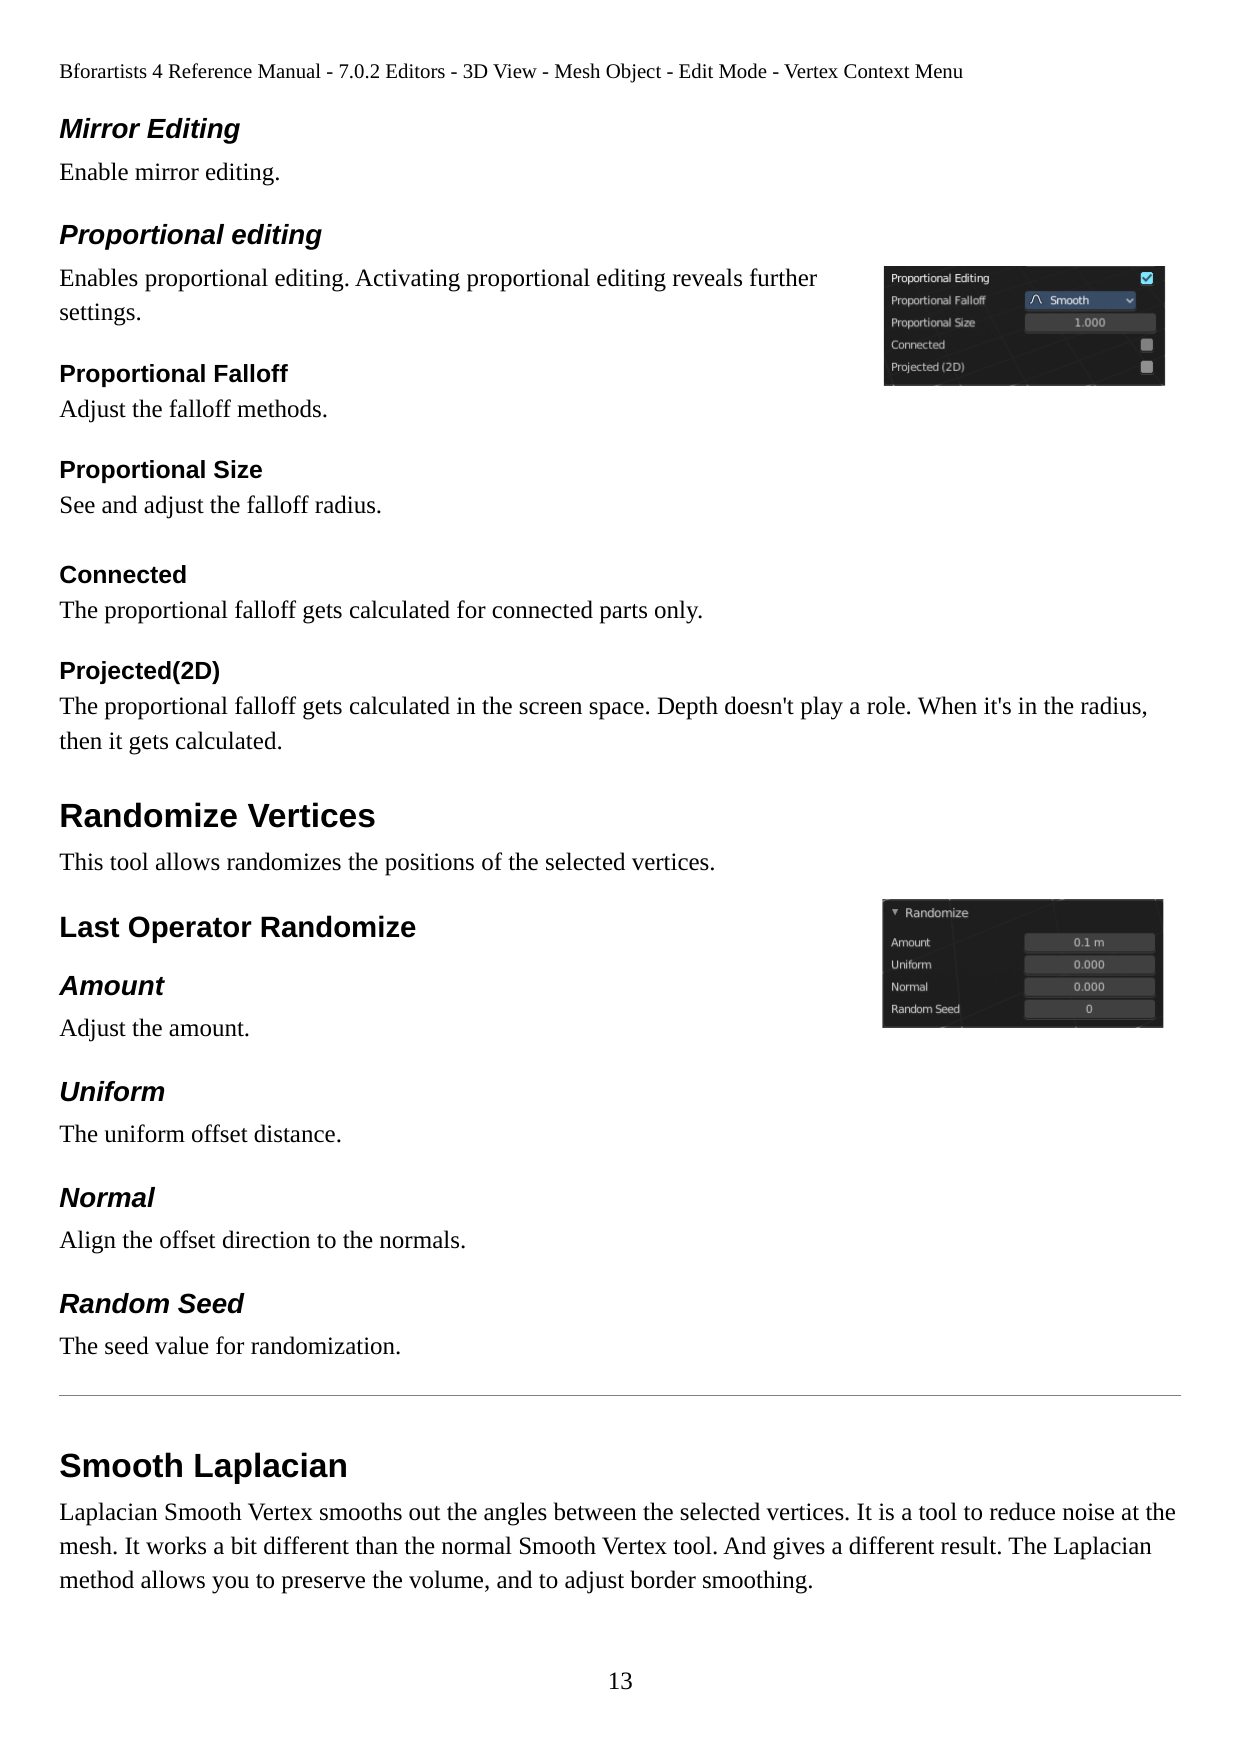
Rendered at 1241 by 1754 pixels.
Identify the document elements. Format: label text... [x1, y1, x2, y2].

subtitle Proportional Falloff [59, 359, 1181, 387]
text Laplacian Smooth Vertex smooths out the angles between the selected vertices. It is a tool to reduce noise at the mesh. It works a bit different than the normal Smooth Vertex tool. And gives a different result. The Laplacian method allows you to preserve the volume, and to adjust border smoothing. [59, 1497, 1181, 1594]
text The proportional falloff gets calculated in the screen space. Depth doesn't play a role. When it's in the radius, then it gets calculated. [59, 691, 1181, 754]
subtitle [1164, 910, 1181, 944]
text Enables proportional editing. Activating proportional editing reveals further settings. [59, 263, 1181, 326]
subtitle Proportional Size [59, 455, 1181, 484]
text The proportional falloff gets calculated for connected parts only. [59, 595, 1181, 624]
subtitle Random Seed [59, 1287, 1181, 1319]
text The seed value for randomization. [59, 1331, 1181, 1360]
text The uniform offset distance. [59, 1119, 1181, 1148]
text See and adjust the falloff radius. [59, 490, 1181, 519]
text Enable mirror editing. [59, 157, 1181, 186]
picture [882, 899, 1164, 1028]
text This tool allows randomizes the positions of the selected vertices. [59, 847, 1181, 876]
subtitle Amount [59, 969, 882, 1001]
subtitle Proportional editing [59, 218, 1181, 250]
subtitle Uniform [59, 1075, 1181, 1107]
subtitle Randomize Vertices [59, 796, 1181, 834]
picture [883, 266, 1166, 386]
subtitle [1164, 969, 1181, 1001]
subtitle Projected(2D) [59, 656, 1181, 685]
text Align the offset direction to the normals. [59, 1225, 1181, 1254]
text Adjust the amount. [59, 1013, 1181, 1042]
subtitle Last Operator Randomize [59, 910, 882, 944]
subtitle Smooth Laplacian [59, 1445, 1181, 1484]
subtitle Mirror Editing [59, 113, 1181, 144]
text Adjust the falloff methods. [59, 394, 1181, 422]
subtitle Connected [59, 560, 1181, 589]
subtitle Normal [59, 1181, 1181, 1213]
